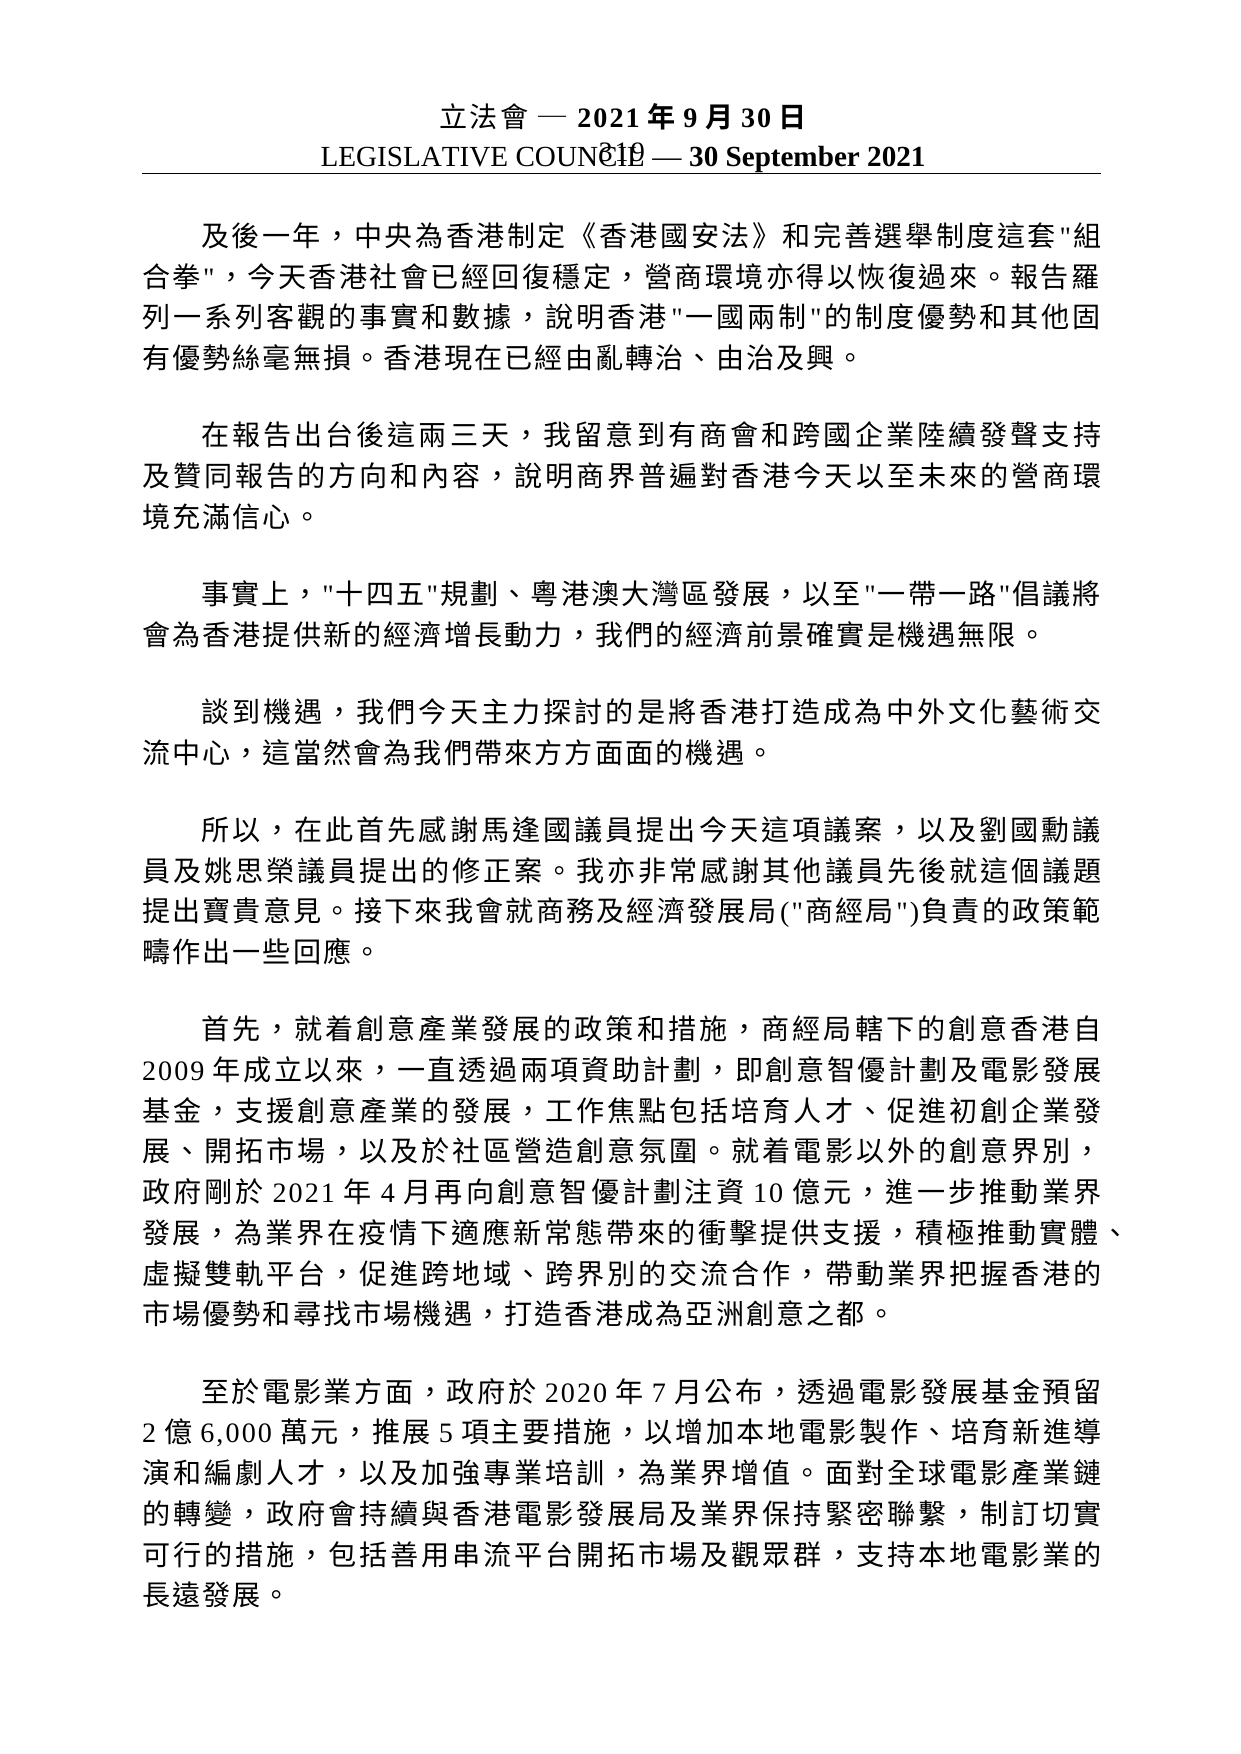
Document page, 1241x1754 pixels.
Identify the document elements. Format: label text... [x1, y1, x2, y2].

text 事實上，"十四五"規劃、粵港澳大灣區發展，以至"一帶一路"倡議將會為香港提供新的經濟增長動力，我們的經濟前景確實是機遇無限。 [142, 572, 1101, 653]
text 至於電影業方面，政府於2020年7月公布，透過電影發展基金預留2億6,000萬元，推展5項主要措施，以增加本地電影製作、培育新進導演和編劇人才，以及加強專業培訓，為業界增值。面對全球電影產業鏈的轉變，政府會持續與香港電影發展局及業界保持緊密聯繫，制訂切實可行的措施，包括善用串流平台開拓市場及觀眾群，支持本地電影業的長遠發展。 [142, 1369, 1101, 1614]
text 首先，就着創意產業發展的政策和措施，商經局轄下的創意香港自2009年成立以來，一直透過兩項資助計劃，即創意智優計劃及電影發展基金，支援創意產業的發展，工作焦點包括培育人才、促進初創企業發展、開拓市場，以及於社區營造創意氛圍。就着電影以外的創意界別，政府剛於2021年4月再向創意智優計劃注資10億元，進一步推動業界發展，為業界在疫情下適應新常態帶來的衝擊提供支援，積極推動實體、虛擬雙軌平台，促進跨地域、跨界別的交流合作，帶動業界把握香港的市場優勢和尋找市場機遇，打造香港成為亞洲創意之都。 [142, 1007, 1101, 1333]
text 及後一年，中央為香港制定《香港國安法》和完善選舉制度這套"組合拳"，今天香港社會已經回復穩定，營商環境亦得以恢復過來。報告羅列一系列客觀的事實和數據，說明香港"一國兩制"的制度優勢和其他固有優勢絲毫無損。香港現在已經由亂轉治、由治及興。 [142, 214, 1101, 377]
text 在報告出台後這兩三天，我留意到有商會和跨國企業陸續發聲支持及贊同報告的方向和內容，說明商界普遍對香港今天以至未來的營商環境充滿信心。 [142, 413, 1101, 535]
text 所以，在此首先感謝馬逢國議員提出今天這項議案，以及劉國勳議員及姚思榮議員提出的修正案。我亦非常感謝其他議員先後就這個議題提出寶貴意見。接下來我會就商務及經濟發展局("商經局")負責的政策範疇作出一些回應。 [142, 808, 1101, 971]
text 談到機遇，我們今天主力探討的是將香港打造成為中外文化藝術交流中心，這當然會為我們帶來方方面面的機遇。 [142, 690, 1101, 771]
